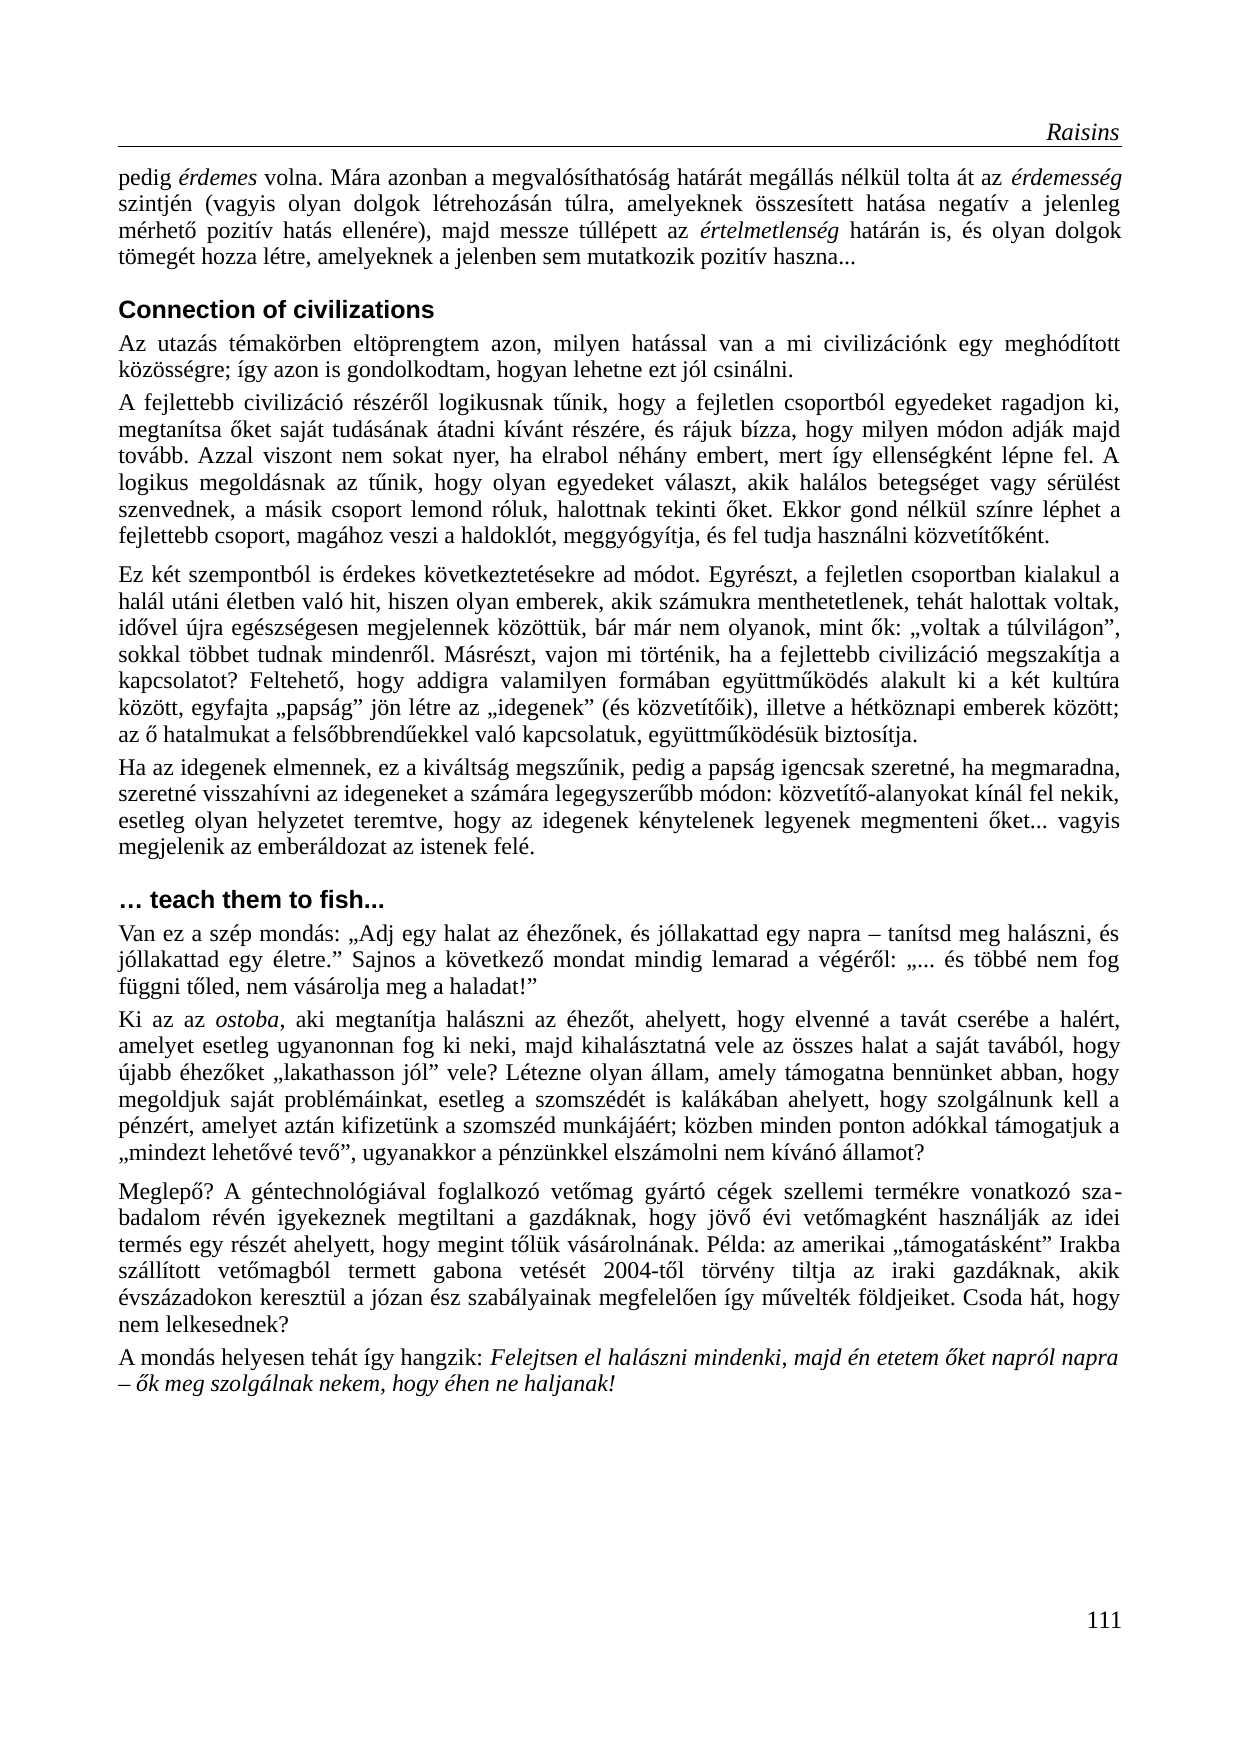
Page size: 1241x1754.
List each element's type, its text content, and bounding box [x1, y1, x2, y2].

text A fejlettebb civilizáció részéről logikusnak tűnik, hogy a fejletlen csoportból egyedeket ragadjon ki, megtanítsa őket saját tudásának átadni kívánt részére, és rájuk bízza, hogy milyen módon adják majd tovább. Azzal viszont nem sokat nyer, ha elrabol néhány embert, mert így ellenségként lépne fel. A logikus megoldásnak az tűnik, hogy olyan egyedeket választ, akik halálos betegséget vagy sérülést szenvednek, a másik csoport lemond róluk, halottnak tekinti őket. Ekkor gond nélkül színre léphet a fejlettebb csoport, magához veszi a haldoklót, meggyógyítja, és fel tudja használni közvetítőként. [118, 389, 1122, 549]
subtitle Connection of civilizations [118, 295, 1122, 323]
text Ki az az ostoba, aki megtanítja halászni az éhezőt, ahelyett, hogy elvenné a tavát cserébe a halért, amelyet esetleg ugyanonnan fog ki neki, majd kihalásztatná vele az összes halat a saját tavából, hogy újabb éhezőket „lakathasson jól” vele? Létezne olyan állam, amely támogatna bennünket abban, hogy megoldjuk saját problémáinkat, esetleg a szomszédét is kalákában ahelyett, hogy szolgálnunk kell a pénzért, amelyet aztán kifizetünk a szomszéd munkájáért; közben minden ponton adókkal támogatjuk a „mindezt lehetővé tevő”, ugyanakkor a pénzünkkel elszámolni nem kívánó államot? [118, 1006, 1122, 1165]
text Ez két szempontból is érdekes következtetésekre ad módot. Egyrészt, a fejletlen csoportban kialakul a halál utáni életben való hit, hiszen olyan emberek, akik számukra menthetetlenek, tehát halottak voltak, idővel újra egészségesen megjelennek közöttük, bár már nem olyanok, mint ők: „voltak a túlvilágon”, sokkal többet tudnak mindenről. Másrészt, vajon mi történik, ha a fejlettebb civilizáció megszakítja a kapcsolatot? Feltehető, hogy addigra valamilyen formában együttműködés alakult ki a két kultúra között, egyfajta „papság” jön létre az „idegenek” (és közvetítőik), illetve a hétköznapi emberek között; az ő hatalmukat a felsőbbrendűekkel való kapcsolatuk, együttműködésük biztosítja. [118, 561, 1122, 747]
text pedig érdemes volna. Mára azonban a megvalósíthatóság határát megállás nélkül tolta át az érdemesség szintjén (vagyis olyan dolgok létrehozásán túlra, amelyeknek összesített hatása negatív a jelenleg mérhető pozitív hatás ellenére), majd messze túllépett az értelmetlenség határán is, és olyan dolgok tömegét hozza létre, amelyeknek a jelenben sem mutatkozik pozitív haszna... [118, 164, 1122, 270]
text Az utazás témakörben eltöprengtem azon, milyen hatással van a mi civilizációnk egy meghódított közösségre; így azon is gondolkodtam, hogyan lehetne ezt jól csinálni. [118, 330, 1122, 383]
text Ha az idegenek elmennek, ez a kiváltság megszűnik, pedig a papság igencsak szeretné, ha megmaradna, szeretné visszahívni az idegeneket a számára legegyszerűbb módon: közvetítő-alanyokat kínál fel nekik, esetleg olyan helyzetet teremtve, hogy az idegenek kénytelenek legyenek megmenteni őket... vagyis megjelenik az emberáldozat az istenek felé. [118, 754, 1122, 860]
text A mondás helyesen tehát így hangzik: Felejtsen el halászni mindenki, majd én etetem őket napról napra – ők meg szolgálnak nekem, hogy éhen ne haljanak! [118, 1344, 1122, 1397]
text Meglepő? A géntechnológiával foglalkozó vetőmag gyártó cégek szellemi termékre vonatkozó sza­badalom révén igyekeznek megtiltani a gazdáknak, hogy jövő évi vetőmagként használják az idei termés egy részét ahelyett, hogy megint tőlük vásárolnának. Példa: az amerikai „támogatásként” Irakba szállított vetőmagból termett gabona vetését 2004-től törvény tiltja az iraki gazdáknak, akik évszázadokon keresztül a józan ész szabályainak megfelelően így művelték földjeiket. Csoda hát, hogy nem lelkesednek? [118, 1178, 1122, 1337]
subtitle … teach them to fish... [118, 885, 1122, 913]
text Van ez a szép mondás: „Adj egy halat az éhezőnek, és jóllakattad egy napra – tanítsd meg halászni, és jóllakattad egy életre.” Sajnos a következő mondat mindig lemarad a végéről: „... és többé nem fog függni tőled, nem vásárolja meg a haladat!” [118, 920, 1122, 999]
